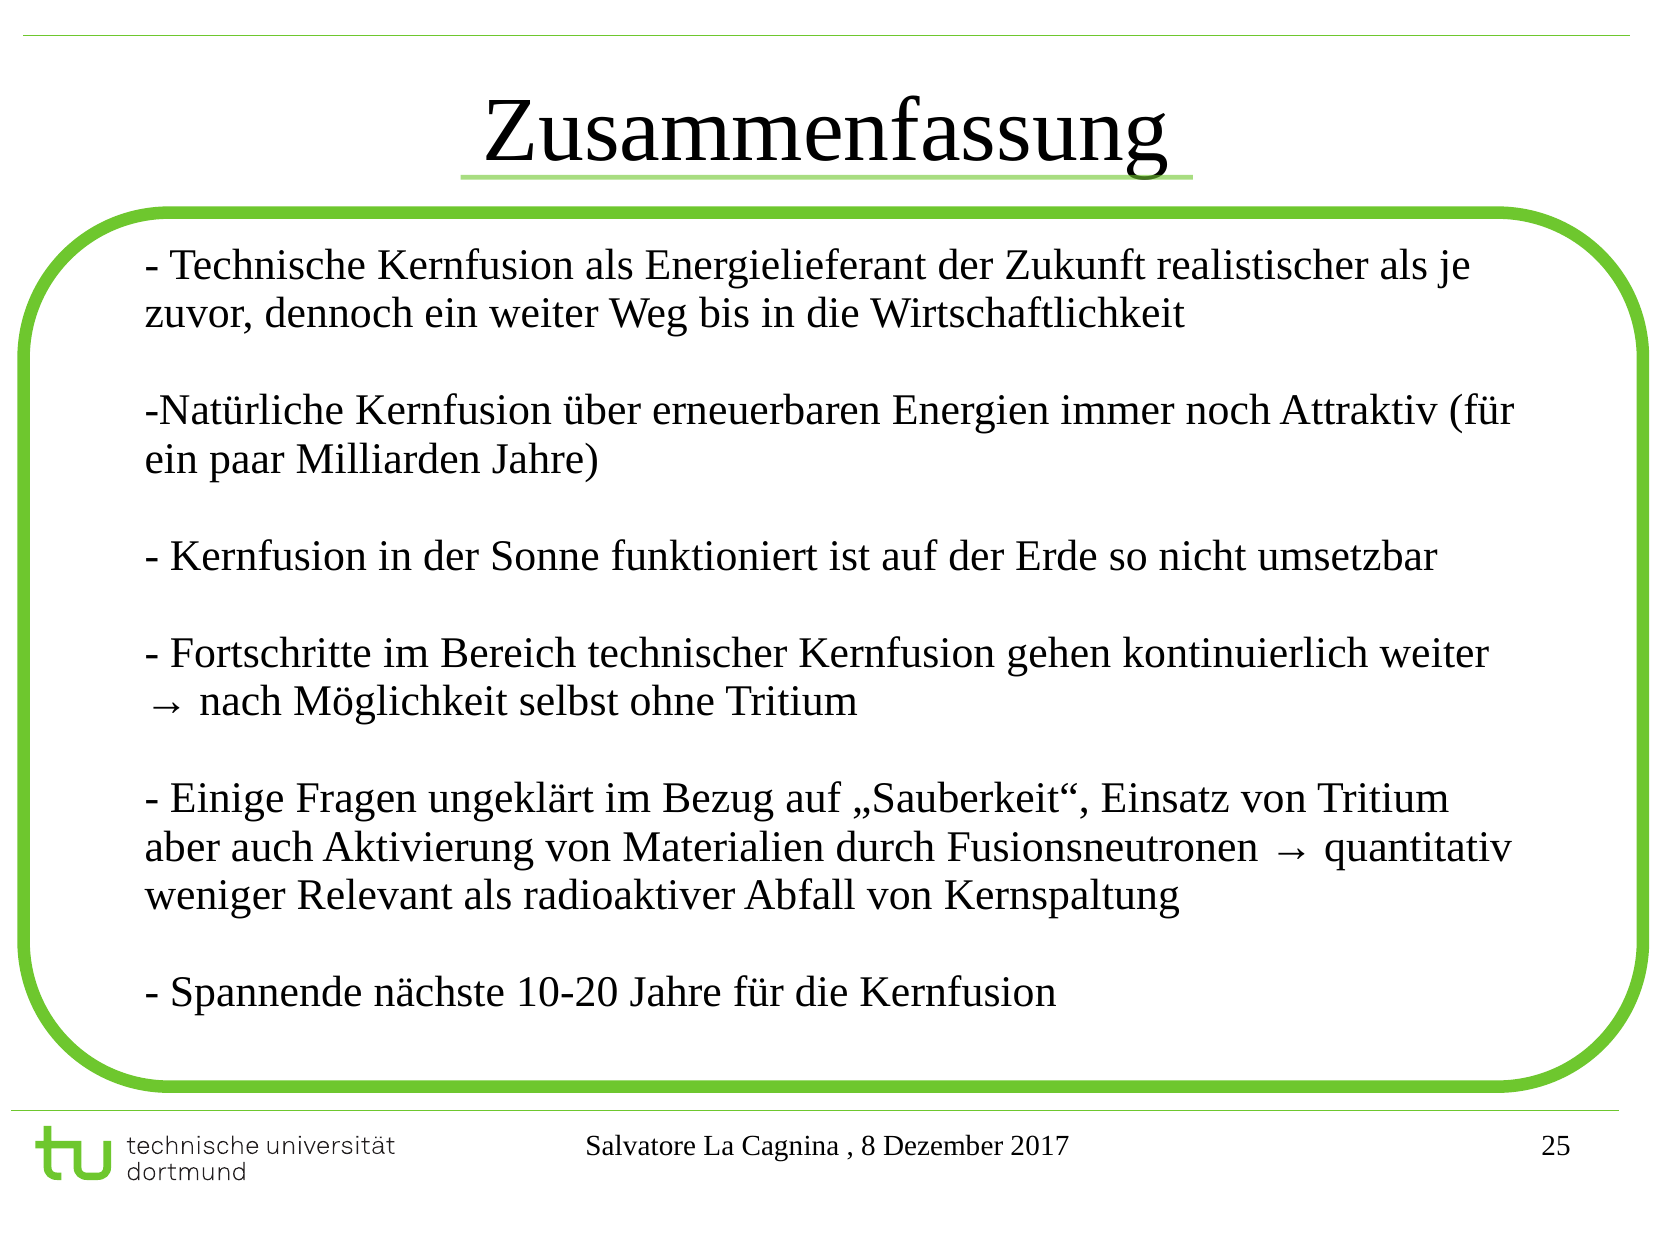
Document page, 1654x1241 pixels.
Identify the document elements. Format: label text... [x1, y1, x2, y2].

text_box - Technische Kernfusion als Energielieferant der Zukunft realistischer als je zuvor, dennoch ein weiter Weg bis in die Wirtschaftlichkeit -Natürliche Kernfusion über erneuerbaren Energien immer noch Attraktiv (für ein paar Milliarden Jahre) - Kernfusion in der Sonne funktioniert ist auf der Erde so nicht umsetzbar - Fortschritte im Bereich technischer Kernfusion gehen kontinuierlich weiter → nach Möglichkeit selbst ohne Tritium - Einige Fragen ungeklärt im Bezug auf „Sauberkeit“, Einsatz von Tritium aber auch Aktivierung von Materialien durch Fusionsneutronen → quantitativ weniger Relevant als radioaktiver Abfall von Kernspaltung - Spannende nächste 10-20 Jahre für die Kernfusion [129, 232, 1548, 1080]
title Zusammenfassung [82, 25, 1571, 233]
text_box [23, 212, 1643, 1087]
chart [35, 1125, 461, 1241]
